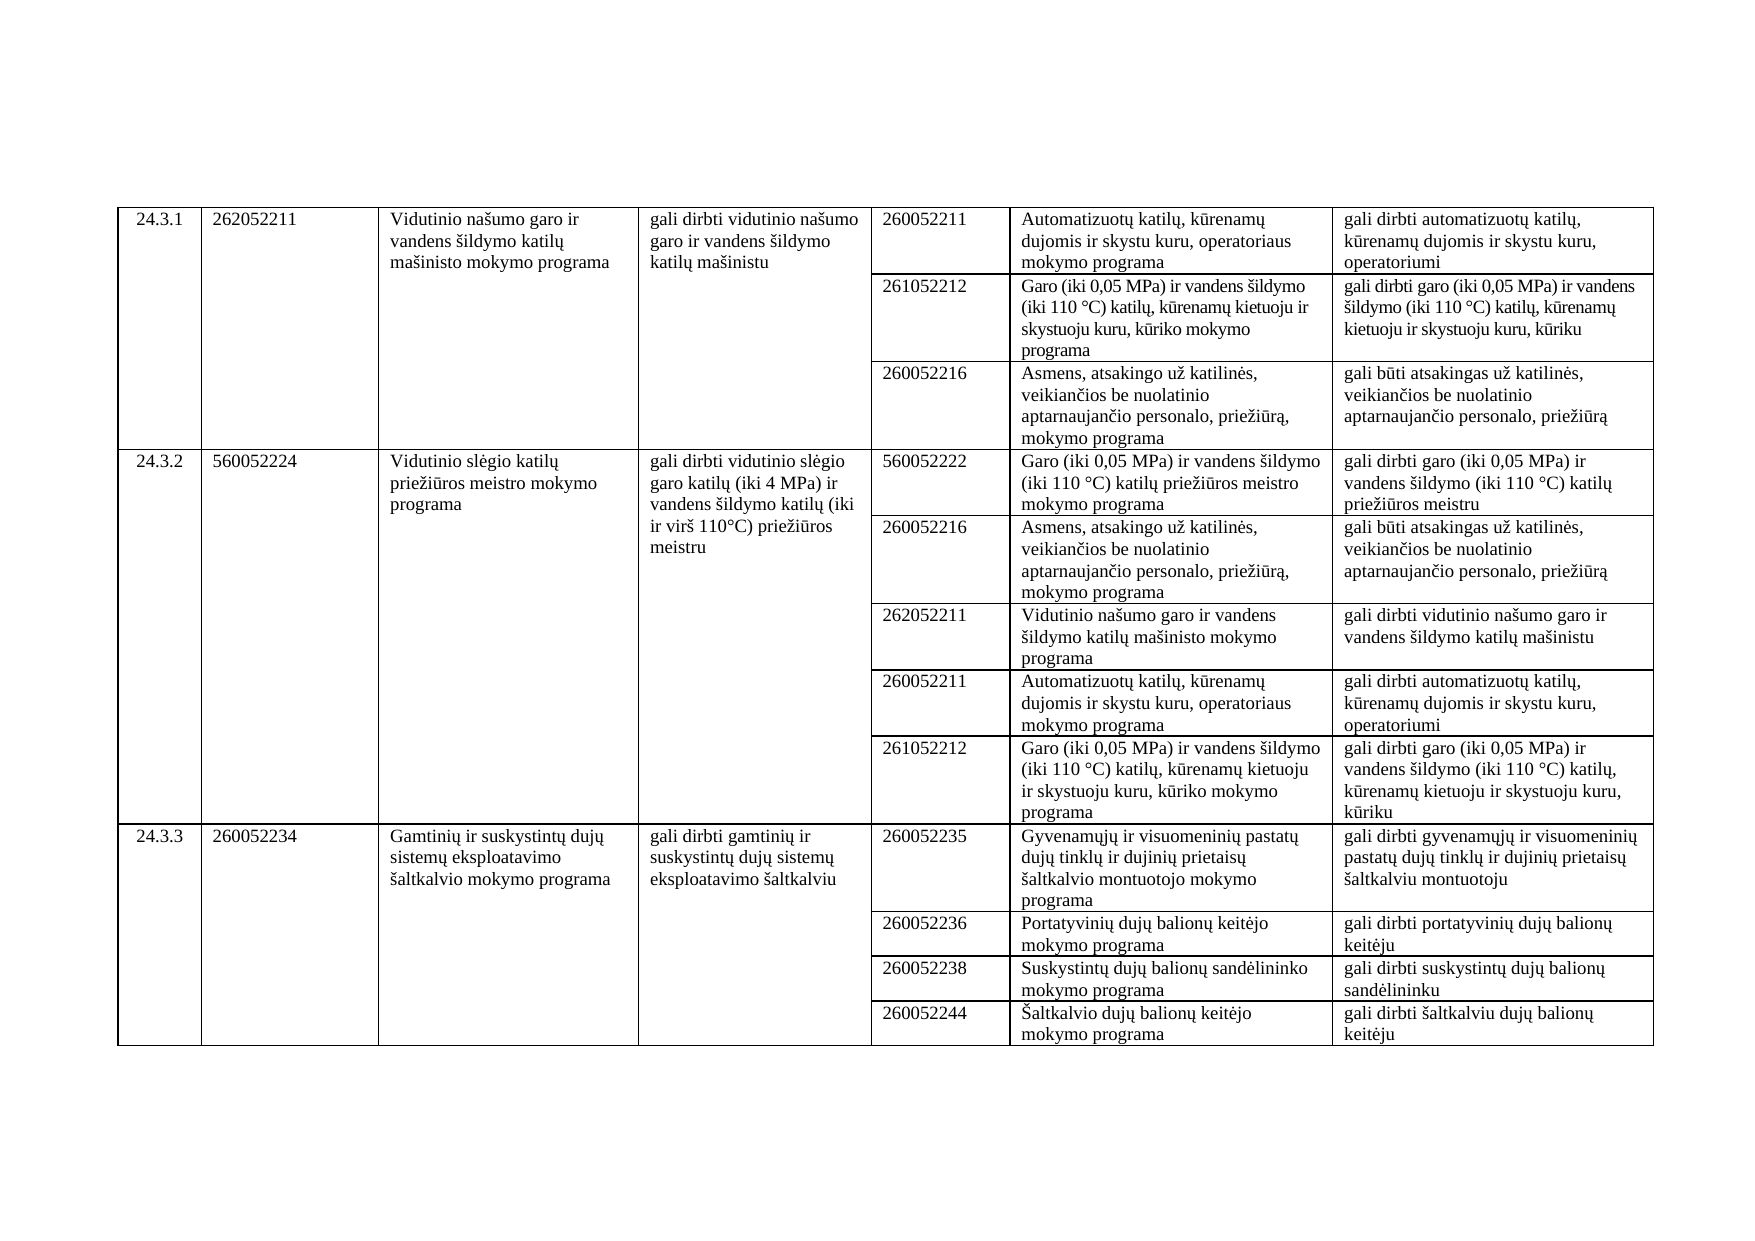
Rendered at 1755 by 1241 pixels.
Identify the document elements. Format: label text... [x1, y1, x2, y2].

table_cell Automatizuotų katilų, kūrenamų dujomis ir skystu kuru, operatoriaus mokymo programa [1011, 671, 1332, 735]
table_cell 260052235 [872, 825, 1009, 911]
table_cell 24.3.2 [119, 450, 201, 823]
table_cell Garo (iki 0,05 MPa) ir vandens šildymo (iki 110 °C) katilų, kūrenamų kietuoju ir skystuoju kuru, kūriko mokymo programa [1011, 275, 1332, 361]
table_cell 260052234 [202, 825, 378, 1045]
table_cell 260052211 [872, 208, 1009, 273]
table_cell gali būti atsakingas už katilinės, veikiančios be nuolatinio aptarnaujančio personalo, priežiūrą [1333, 516, 1653, 603]
table_cell gali dirbti garo (iki 0,05 MPa) ir vandens šildymo (iki 110 °C) katilų, kūrenamų kietuoju ir skystuoju kuru, kūriku [1333, 737, 1653, 823]
table_cell 261052212 [872, 737, 1009, 823]
table_cell Suskystintų dujų balionų sandėlininko mokymo programa [1011, 957, 1332, 1000]
table_cell Portatyvinių dujų balionų keitėjo mokymo programa [1011, 912, 1332, 955]
table_cell 24.3.1 [119, 208, 201, 448]
table_cell Garo (iki 0,05 MPa) ir vandens šildymo (iki 110 °C) katilų, kūrenamų kietuoju ir skystuoju kuru, kūriko mokymo programa [1011, 737, 1332, 823]
table_cell Asmens, atsakingo už katilinės, veikiančios be nuolatinio aptarnaujančio personalo, priežiūrą, mokymo programa [1011, 516, 1332, 603]
table_cell 260052244 [872, 1002, 1009, 1045]
table_cell 261052212 [872, 275, 1009, 361]
table_cell Automatizuotų katilų, kūrenamų dujomis ir skystu kuru, operatoriaus mokymo programa [1011, 208, 1332, 273]
table_cell gali dirbti vidutinio našumo garo ir vandens šildymo katilų mašinistu [1333, 604, 1653, 669]
table_cell 262052211 [202, 208, 378, 448]
table_cell gali dirbti gyvenamųjų ir visuomeninių pastatų dujų tinklų ir dujinių prietaisų šaltkalviu montuotoju [1333, 825, 1653, 911]
table_cell 260052236 [872, 912, 1009, 955]
table_cell Gamtinių ir suskystintų dujų sistemų eksploatavimo šaltkalvio mokymo programa [379, 825, 638, 1045]
table_cell gali dirbti gamtinių ir suskystintų dujų sistemų eksploatavimo šaltkalviu [639, 825, 871, 1045]
table_cell gali būti atsakingas už katilinės, veikiančios be nuolatinio aptarnaujančio personalo, priežiūrą [1333, 362, 1653, 448]
table_cell gali dirbti garo (iki 0,05 MPa) ir vandens šildymo (iki 110 °C) katilų priežiūros meistru [1333, 450, 1653, 515]
table_cell gali dirbti suskystintų dujų balionų sandėlininku [1333, 957, 1653, 1000]
table_cell Šaltkalvio dujų balionų keitėjo mokymo programa [1011, 1002, 1332, 1045]
table_cell 260052211 [872, 671, 1009, 735]
table_cell Gyvenamųjų ir visuomeninių pastatų dujų tinklų ir dujinių prietaisų šaltkalvio montuotojo mokymo programa [1011, 825, 1332, 911]
table_cell gali dirbti portatyvinių dujų balionų keitėju [1333, 912, 1653, 955]
table_cell 260052238 [872, 957, 1009, 1000]
table_cell gali dirbti automatizuotų katilų, kūrenamų dujomis ir skystu kuru, operatoriumi [1333, 208, 1653, 273]
table_cell Garo (iki 0,05 MPa) ir vandens šildymo (iki 110 °C) katilų priežiūros meistro mokymo programa [1011, 450, 1332, 515]
table_cell 260052216 [872, 516, 1009, 603]
table_cell 560052224 [202, 450, 378, 823]
table_cell gali dirbti šaltkalviu dujų balionų keitėju [1333, 1002, 1653, 1045]
table_cell Vidutinio našumo garo ir vandens šildymo katilų mašinisto mokymo programa [379, 208, 638, 448]
table_cell gali dirbti vidutinio našumo garo ir vandens šildymo katilų mašinistu [639, 208, 871, 448]
table_cell 262052211 [872, 604, 1009, 669]
table_cell gali dirbti vidutinio slėgio garo katilų (iki 4 MPa) ir vandens šildymo katilų (iki ir virš 110°C) priežiūros meistru [639, 450, 871, 823]
table_cell gali dirbti garo (iki 0,05 MPa) ir vandens šildymo (iki 110 °C) katilų, kūrenamų kietuoju ir skystuoju kuru, kūriku [1333, 275, 1653, 361]
table_cell 560052222 [872, 450, 1009, 515]
table_cell Asmens, atsakingo už katilinės, veikiančios be nuolatinio aptarnaujančio personalo, priežiūrą, mokymo programa [1011, 362, 1332, 448]
table_cell Vidutinio slėgio katilų priežiūros meistro mokymo programa [379, 450, 638, 823]
table_cell gali dirbti automatizuotų katilų, kūrenamų dujomis ir skystu kuru, operatoriumi [1333, 671, 1653, 735]
table_cell Vidutinio našumo garo ir vandens šildymo katilų mašinisto mokymo programa [1011, 604, 1332, 669]
table_cell 24.3.3 [119, 825, 201, 1045]
table_cell 260052216 [872, 362, 1009, 448]
